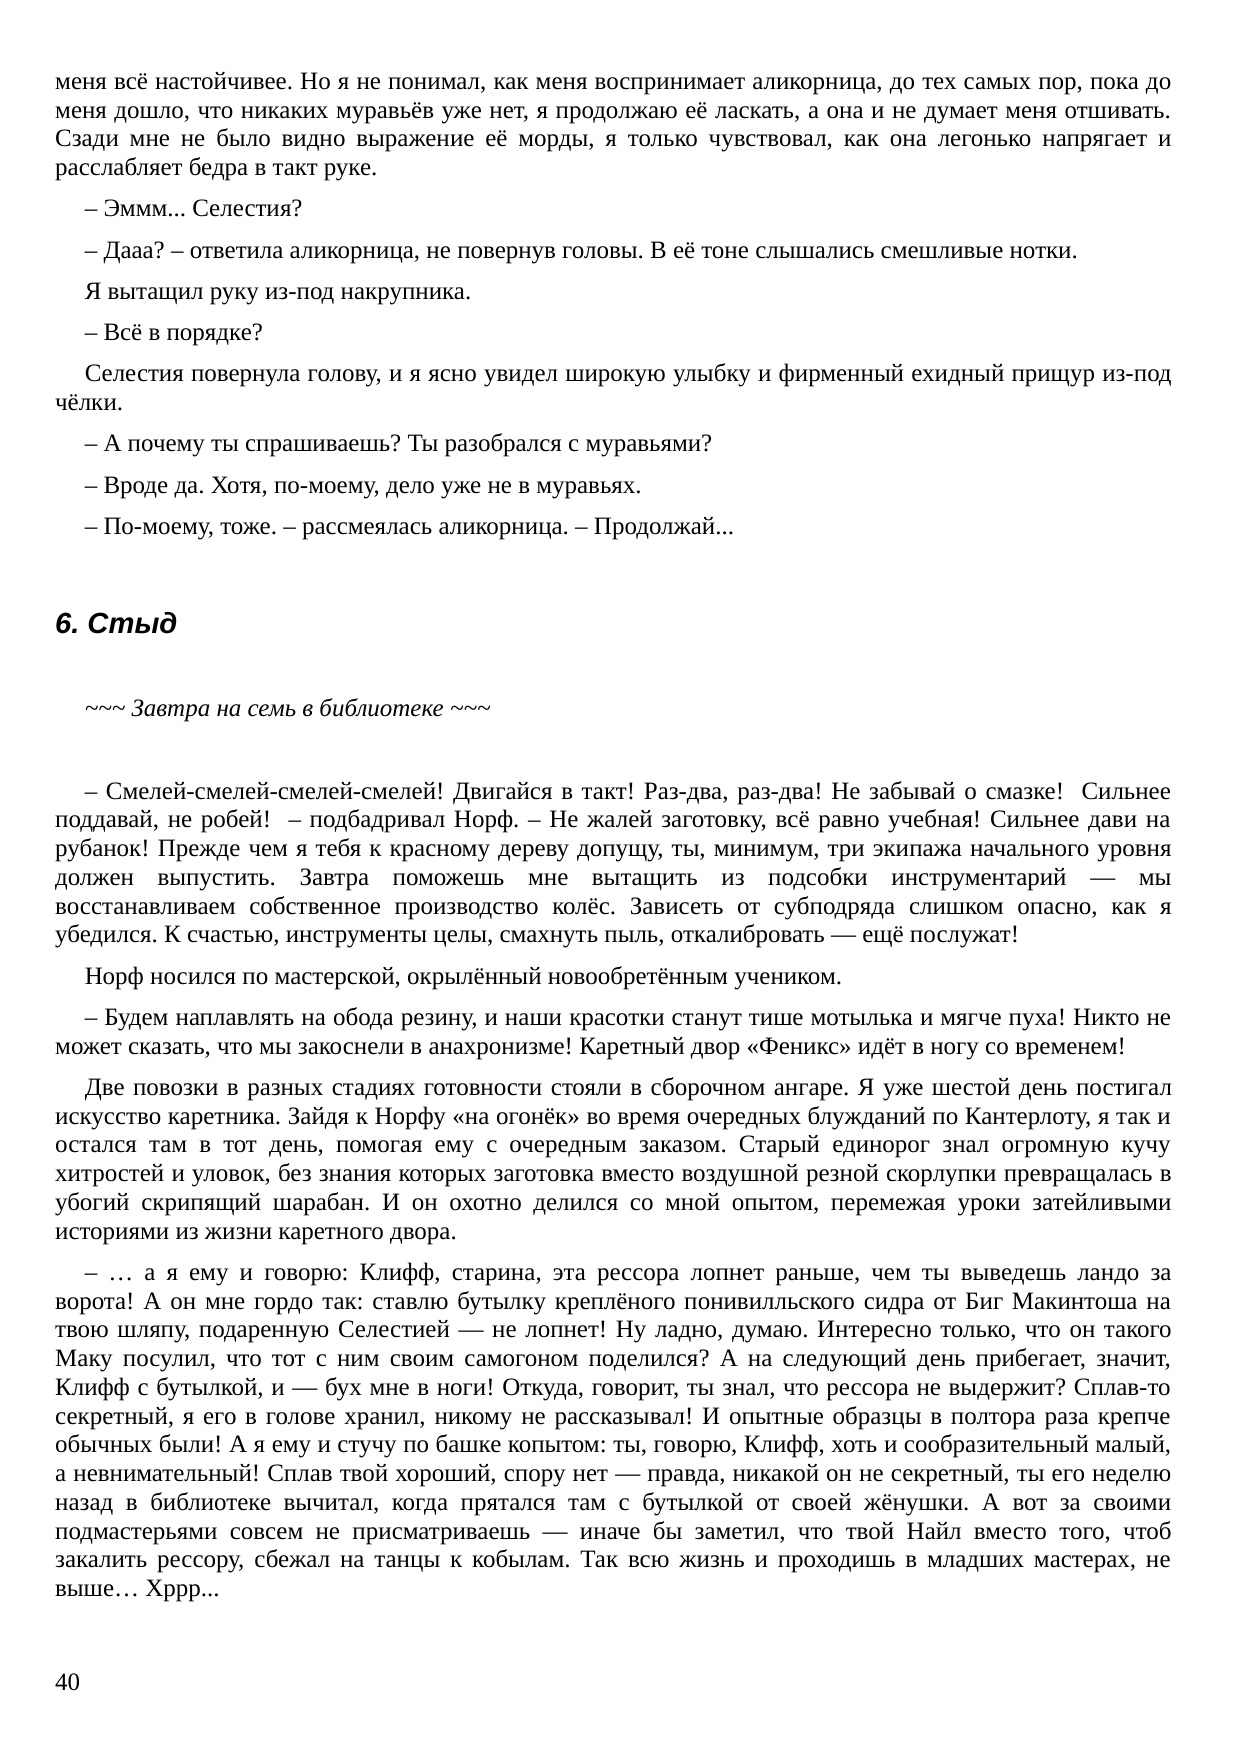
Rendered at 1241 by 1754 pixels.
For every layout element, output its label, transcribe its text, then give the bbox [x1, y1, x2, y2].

text Я вытащил руку из-под накрупника. [55, 276, 1173, 305]
text – Всё в порядке? [55, 317, 1173, 346]
subtitle 6. Стыд [55, 606, 1173, 639]
text – А почему ты спрашиваешь? Ты разобрался с муравьями? [55, 428, 1173, 457]
text – … а я ему и говорю: Клифф, старина, эта рессора лопнет раньше, чем ты выведешь ландо за ворота! А он мне гордо так: ставлю бутылку креплёного понивилльского сидра от Биг Макинтоша на твою шляпу, подаренную Селестией — не лопнет! Ну ладно, думаю. Интересно только, что он такого Маку посулил, что тот с ним своим самогоном поделился? А на следующий день прибегает, значит, Клифф с бутылкой, и — бух мне в ноги! Откуда, говорит, ты знал, что рессора не выдержит? Сплав-то секретный, я его в голове хранил, никому не рассказывал! И опытные образцы в полтора раза крепче обычных были! А я ему и стучу по башке копытом: ты, говорю, Клифф, хоть и сообразительный малый, а невнимательный! Сплав твой хороший, спору нет — правда, никакой он не секретный, ты его неделю назад в библиотеке вычитал, когда прятался там с бутылкой от своей жёнушки. А вот за своими подмастерьями совсем не присматриваешь — иначе бы заметил, что твой Найл вместо того, чтоб закалить рессору, сбежал на танцы к кобылам. Так всю жизнь и проходишь в младших мастерах, не выше… Хррр... [55, 1257, 1173, 1602]
text – Будем наплавлять на обода резину, и наши красотки станут тише мотылька и мягче пуха! Никто не может сказать, что мы закоснели в анахронизме! Каретный двор «Феникс» идёт в ногу со временем! [55, 1002, 1173, 1059]
text – Эммм... Селестия? [55, 193, 1173, 222]
text Селестия повернула голову, и я ясно увидел широкую улыбку и фирменный ехидный прищур из-под чёлки. [55, 358, 1173, 416]
text меня всё настойчивее. Но я не понимал, как меня воспринимает аликорница, до тех самых пор, пока до меня дошло, что никаких муравьёв уже нет, я продолжаю её ласкать, а она и не думает меня отшивать. Сзади мне не было видно выражение её морды, я только чувствовал, как она легонько напрягает и расслабляет бедра в такт руке. [55, 66, 1173, 181]
text – Смелей-смелей-смелей-смелей! Двигайся в такт! Раз-два, раз-два! Не забывай о смазке! Сильнее поддавай, не робей! – подбадривал Норф. – Не жалей заготовку, всё равно учебная! Сильнее дави на рубанок! Прежде чем я тебя к красному дереву допущу, ты, минимум, три экипажа начального уровня должен выпустить. Завтра поможешь мне вытащить из подсобки инструментарий — мы восстанавливаем собственное производство колёс. Зависеть от субподряда слишком опасно, как я убедился. К счастью, инструменты целы, смахнуть пыль, откалибровать — ещё послужат! [55, 776, 1173, 948]
text Две повозки в разных стадиях готовности стояли в сборочном ангаре. Я уже шестой день постигал искусство каретника. Зайдя к Норфу «на огонёк» во время очередных блужданий по Кантерлоту, я так и остался там в тот день, помогая ему с очередным заказом. Старый единорог знал огромную кучу хитростей и уловок, без знания которых заготовка вместо воздушной резной скорлупки превращалась в убогий скрипящий шарабан. И он охотно делился со мной опытом, перемежая уроки затейливыми историями из жизни каретного двора. [55, 1072, 1173, 1244]
text ~~~ Завтра на семь в библиотеке ~~~ [55, 693, 1173, 722]
text – Вроде да. Хотя, по-моему, дело уже не в муравьях. [55, 470, 1173, 498]
text – По-моему, тоже. – рассмеялась аликорница. – Продолжай... [55, 511, 1173, 540]
text – Дааа? – ответила аликорница, не повернув головы. В её тоне слышались смешливые нотки. [55, 235, 1173, 263]
text Норф носился по мастерской, окрылённый новообретённым учеником. [55, 961, 1173, 989]
